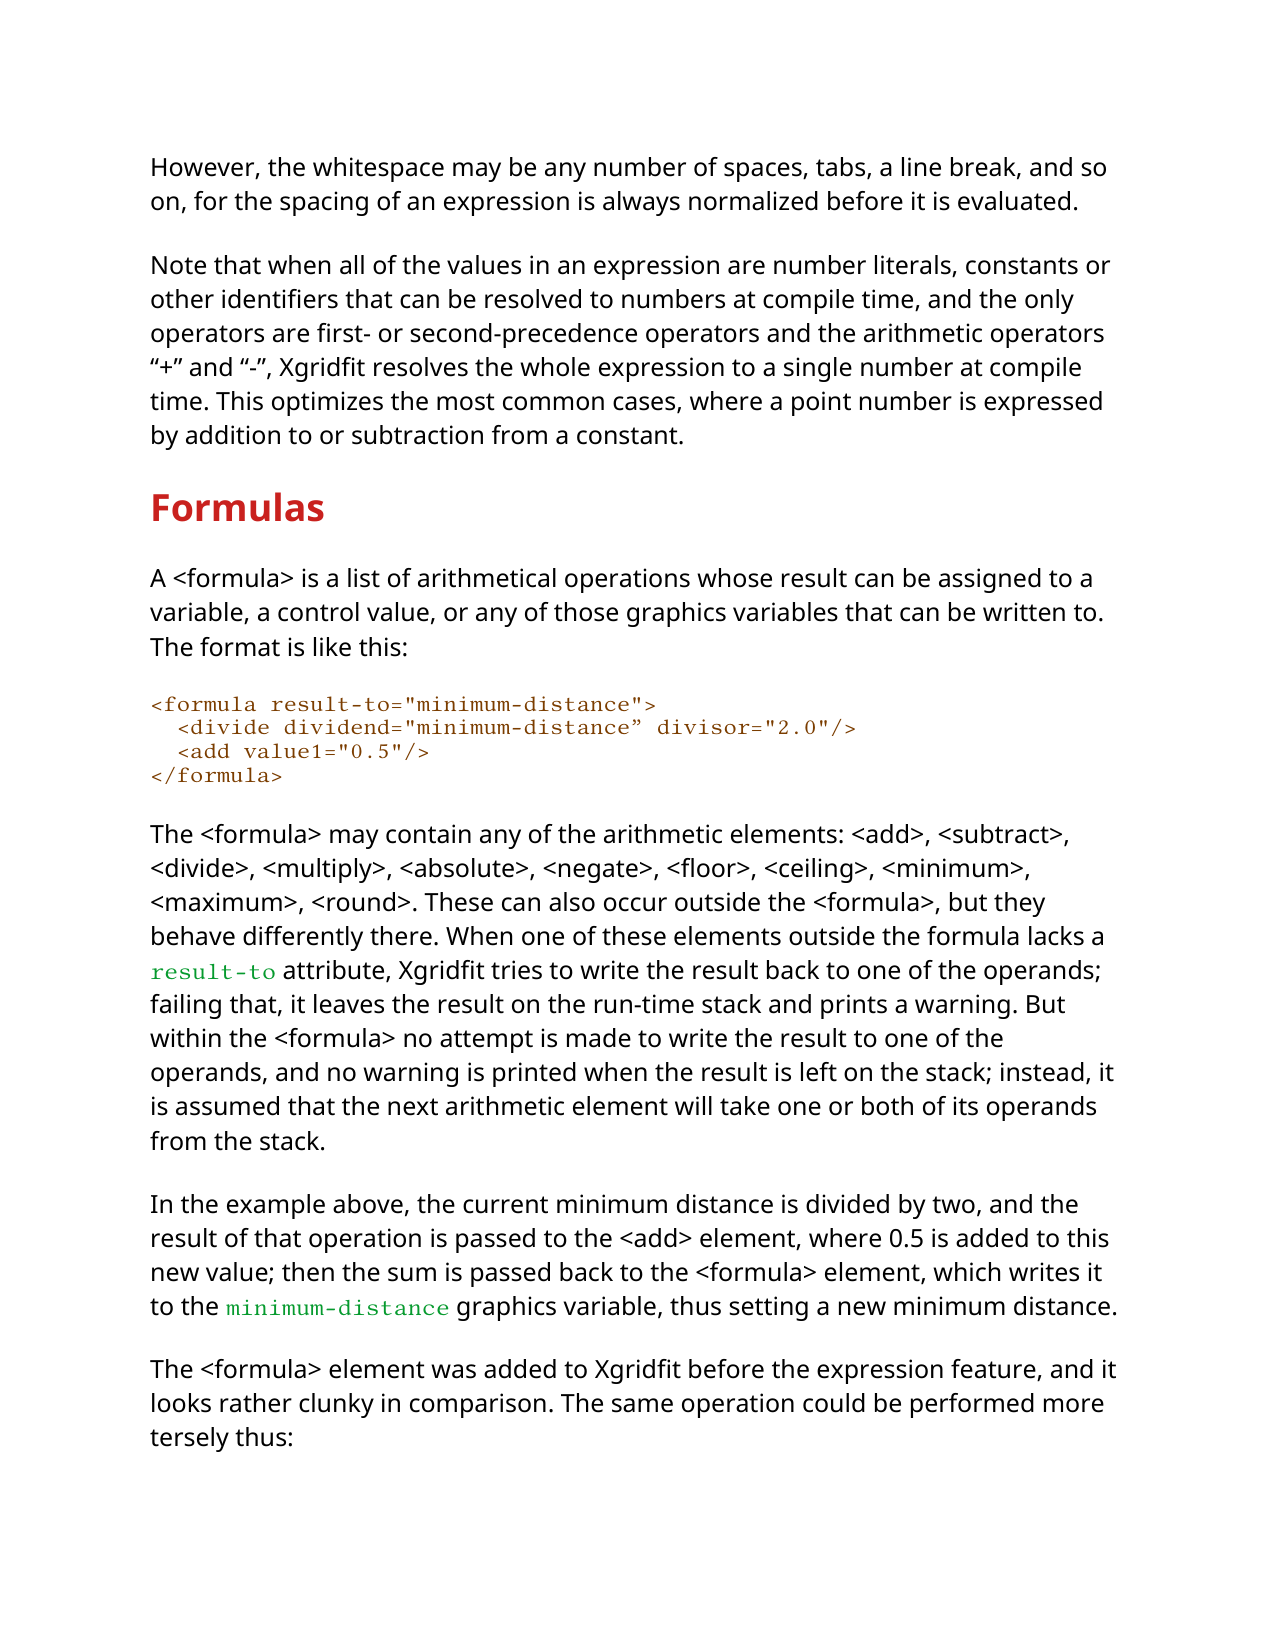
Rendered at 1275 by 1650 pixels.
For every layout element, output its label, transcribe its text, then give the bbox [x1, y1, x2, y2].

text <add value1="0.5"/> [150, 740, 1125, 764]
text A <formula> is a list of arithmetical operations whose result can be assigned to a variable, a control value, or any of those graphics variables that can be written to. The format is like this: [150, 561, 1125, 663]
text However, the whitespace may be any number of spaces, tabs, a line break, and so on, for the spacing of an expression is always normalized before it is evaluated. [150, 150, 1125, 218]
text The <formula> may contain any of the arithmetic elements: <add>, <subtract>, <divide>, <multiply>, <absolute>, <negate>, <floor>, <ceiling>, <minimum>, <maximum>, <round>. These can also occur outside the <formula>, but they behave differently there. When one of these elements outside the formula lacks a result-to attribute, Xgridfit tries to write the result back to one of the operands; failing that, it leaves the result on the run-time stack and prints a warning. But within the <formula> no attempt is made to write the result to one of the operands, and no warning is printed when the result is left on the stack; instead, it is assumed that the next arithmetic element will take one or both of its operands from the stack. [150, 817, 1125, 1157]
text The <formula> element was added to Xgridfit before the expression feature, and it looks rather clunky in comparison. The same operation could be performed more tersely thus: [150, 1352, 1125, 1454]
text <divide dividend="minimum-distance” divisor="2.0"/> [150, 716, 1125, 740]
text In the example above, the current minimum distance is divided by two, and the result of that operation is passed to the <add> element, where 0.5 is added to this new value; then the sum is passed back to the <formula> element, which writes it to the minimum-distance graphics variable, thus setting a new minimum distance. [150, 1186, 1125, 1323]
text Note that when all of the values in an expression are number literals, constants or other identifiers that can be resolved to numbers at compile time, and the only operators are first- or second-precedence operators and the arithmetic operators “+” and “-”, Xgridfit resolves the whole expression to a single number at compile time. This optimizes the most common cases, where a point number is expressed by addition to or subtraction from a constant. [150, 247, 1125, 452]
subtitle Formulas [150, 481, 1125, 532]
text </formula> [150, 764, 1125, 787]
text <formula result-to="minimum-distance"> [150, 692, 1125, 716]
